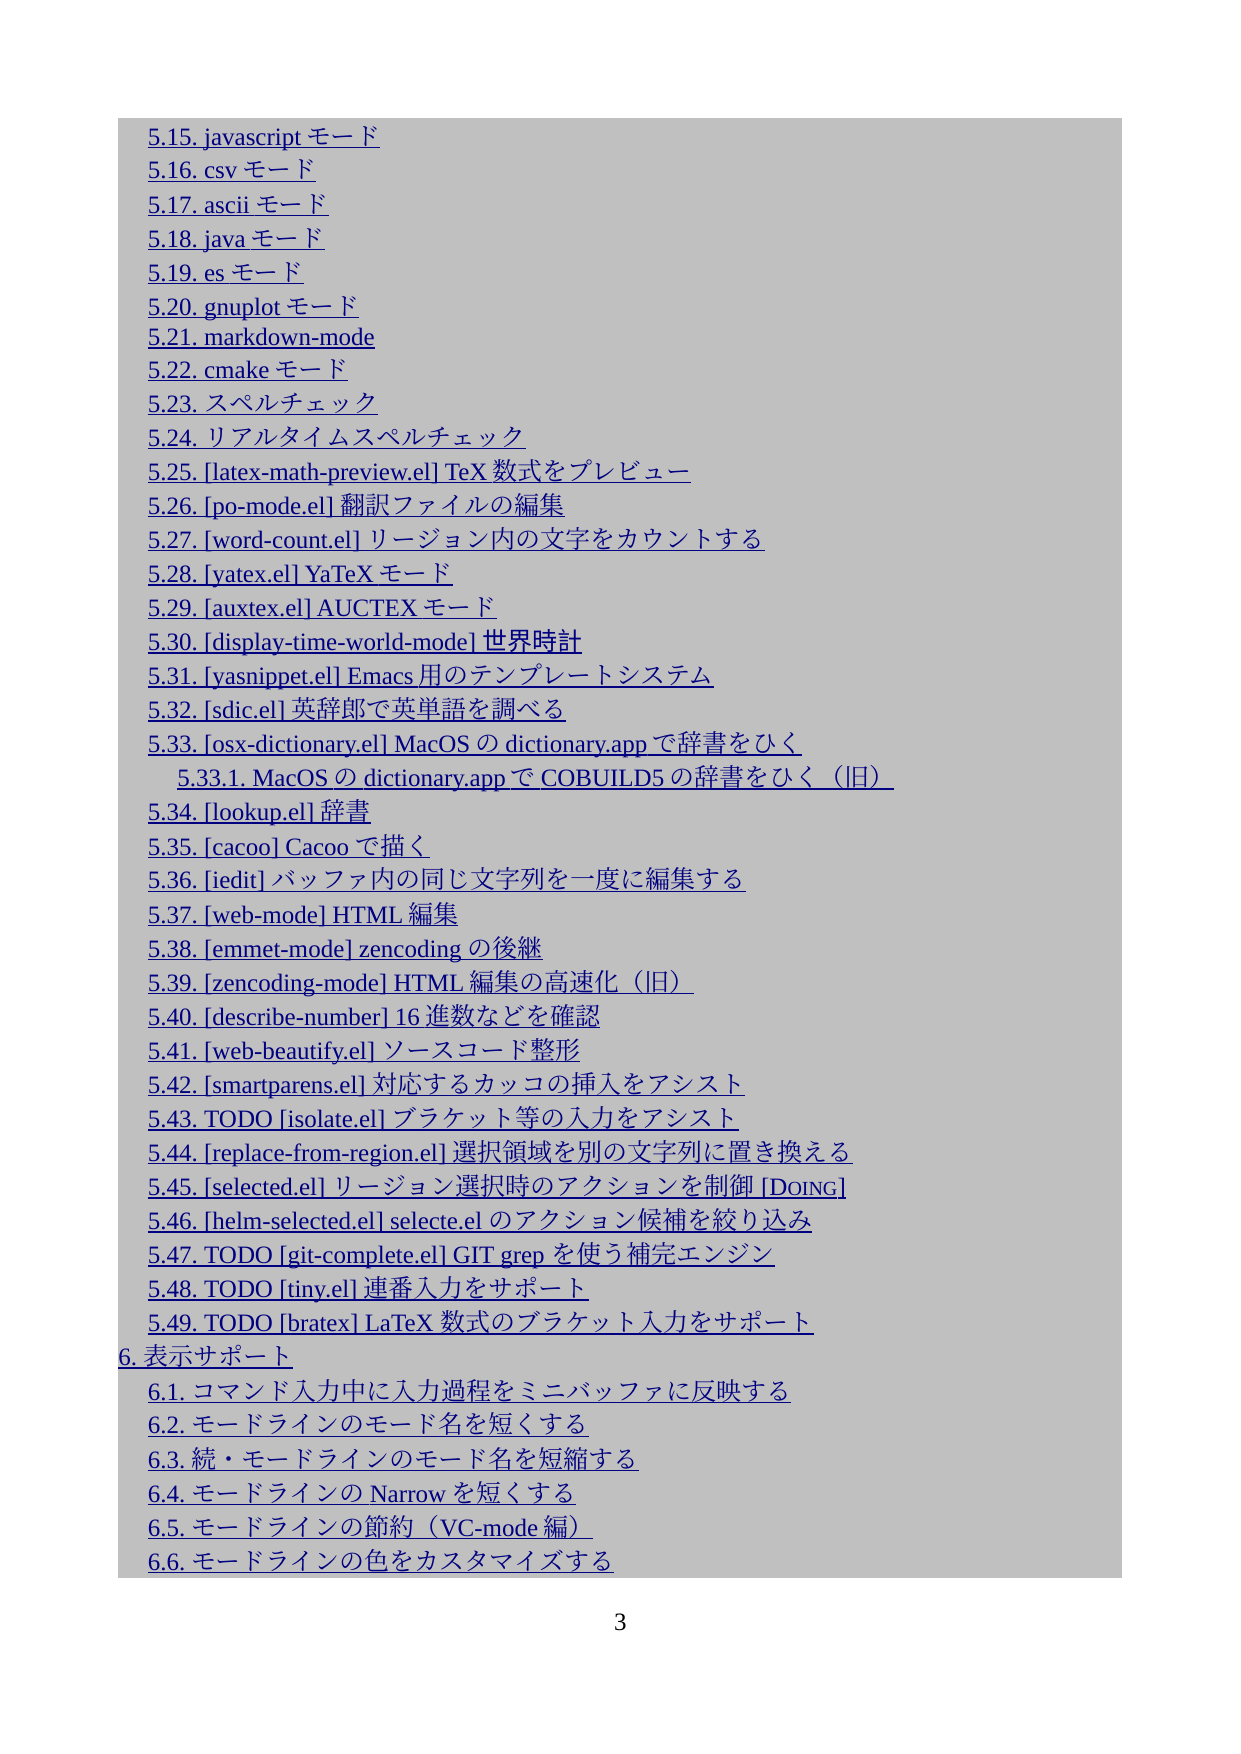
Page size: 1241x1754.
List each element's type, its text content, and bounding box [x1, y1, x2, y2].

text 6.4. モードラインのNarrowを短くする [148, 1475, 1122, 1509]
text 5.17. asciiモード [148, 186, 1122, 220]
text 5.42. [smartparens.el] 対応するカッコの挿入をアシスト [148, 1067, 1122, 1101]
text 5.39. [zencoding-mode] HTML編集の高速化（旧） [148, 964, 1122, 998]
text 5.23. スペルチェック [148, 385, 1122, 419]
text 6. 表示サポート [118, 1339, 1122, 1373]
text 5.15. javascriptモード [148, 118, 1122, 152]
text 5.26. [po-mode.el] 翻訳ファイルの編集 [148, 487, 1122, 522]
text 5.29. [auxtex.el] AUCTEXモード [148, 590, 1122, 624]
text 5.33. [osx-dictionary.el] MacOSのdictionary.appで辞書をひく [148, 726, 1122, 760]
text 5.33.1. MacOSのdictionary.appでCOBUILD5の辞書をひく（旧） [177, 760, 1122, 794]
text 5.30. [display-time-world-mode] 世界時計 [148, 624, 1122, 658]
text 5.27. [word-count.el] リージョン内の文字をカウントする [148, 522, 1122, 556]
text 5.37. [web-mode] HTML編集 [148, 896, 1122, 930]
text 5.36. [iedit] バッファ内の同じ文字列を一度に編集する [148, 862, 1122, 896]
text 6.2. モードラインのモード名を短くする [148, 1407, 1122, 1441]
text 5.24. リアルタイムスペルチェック [148, 419, 1122, 453]
text 6.5. モードラインの節約（VC-mode編） [148, 1509, 1122, 1543]
text 5.38. [emmet-mode] zencoding の後継 [148, 930, 1122, 964]
text 5.28. [yatex.el] YaTeXモード [148, 556, 1122, 590]
text 5.34. [lookup.el] 辞書 [148, 794, 1122, 828]
text 5.45. [selected.el] リージョン選択時のアクションを制御 [Doing] [148, 1169, 1122, 1203]
text 6.6. モードラインの色をカスタマイズする [148, 1543, 1122, 1577]
text 5.32. [sdic.el] 英辞郎で英単語を調べる [148, 692, 1122, 726]
text 5.48. TODO [tiny.el] 連番入力をサポート [148, 1271, 1122, 1305]
text 5.35. [cacoo] Cacoo で描く [148, 828, 1122, 862]
text 5.16. csvモード [148, 152, 1122, 186]
text 5.22. cmakeモード [148, 351, 1122, 385]
text 5.21. markdown-mode [148, 322, 1122, 351]
text 5.25. [latex-math-preview.el] TeX数式をプレビュー [148, 453, 1122, 487]
text 5.46. [helm-selected.el] selecte.el のアクション候補を絞り込み [148, 1203, 1122, 1237]
text 5.43. TODO [isolate.el] ブラケット等の入力をアシスト [148, 1101, 1122, 1135]
text 5.44. [replace-from-region.el] 選択領域を別の文字列に置き換える [148, 1135, 1122, 1169]
text 5.40. [describe-number] 16進数などを確認 [148, 998, 1122, 1032]
text 5.47. TODO [git-complete.el] GIT grep を使う補完エンジン [148, 1237, 1122, 1271]
text 5.31. [yasnippet.el] Emacs用のテンプレートシステム [148, 658, 1122, 692]
text 5.20. gnuplotモード [148, 288, 1122, 322]
text 6.1. コマンド入力中に入力過程をミニバッファに反映する [148, 1373, 1122, 1407]
text 5.49. TODO [bratex] LaTeX 数式のブラケット入力をサポート [148, 1305, 1122, 1339]
text 5.41. [web-beautify.el] ソースコード整形 [148, 1032, 1122, 1067]
text 5.18. javaモード [148, 220, 1122, 254]
text 6.3. 続・モードラインのモード名を短縮する [148, 1441, 1122, 1475]
text 5.19. esモード [148, 254, 1122, 288]
